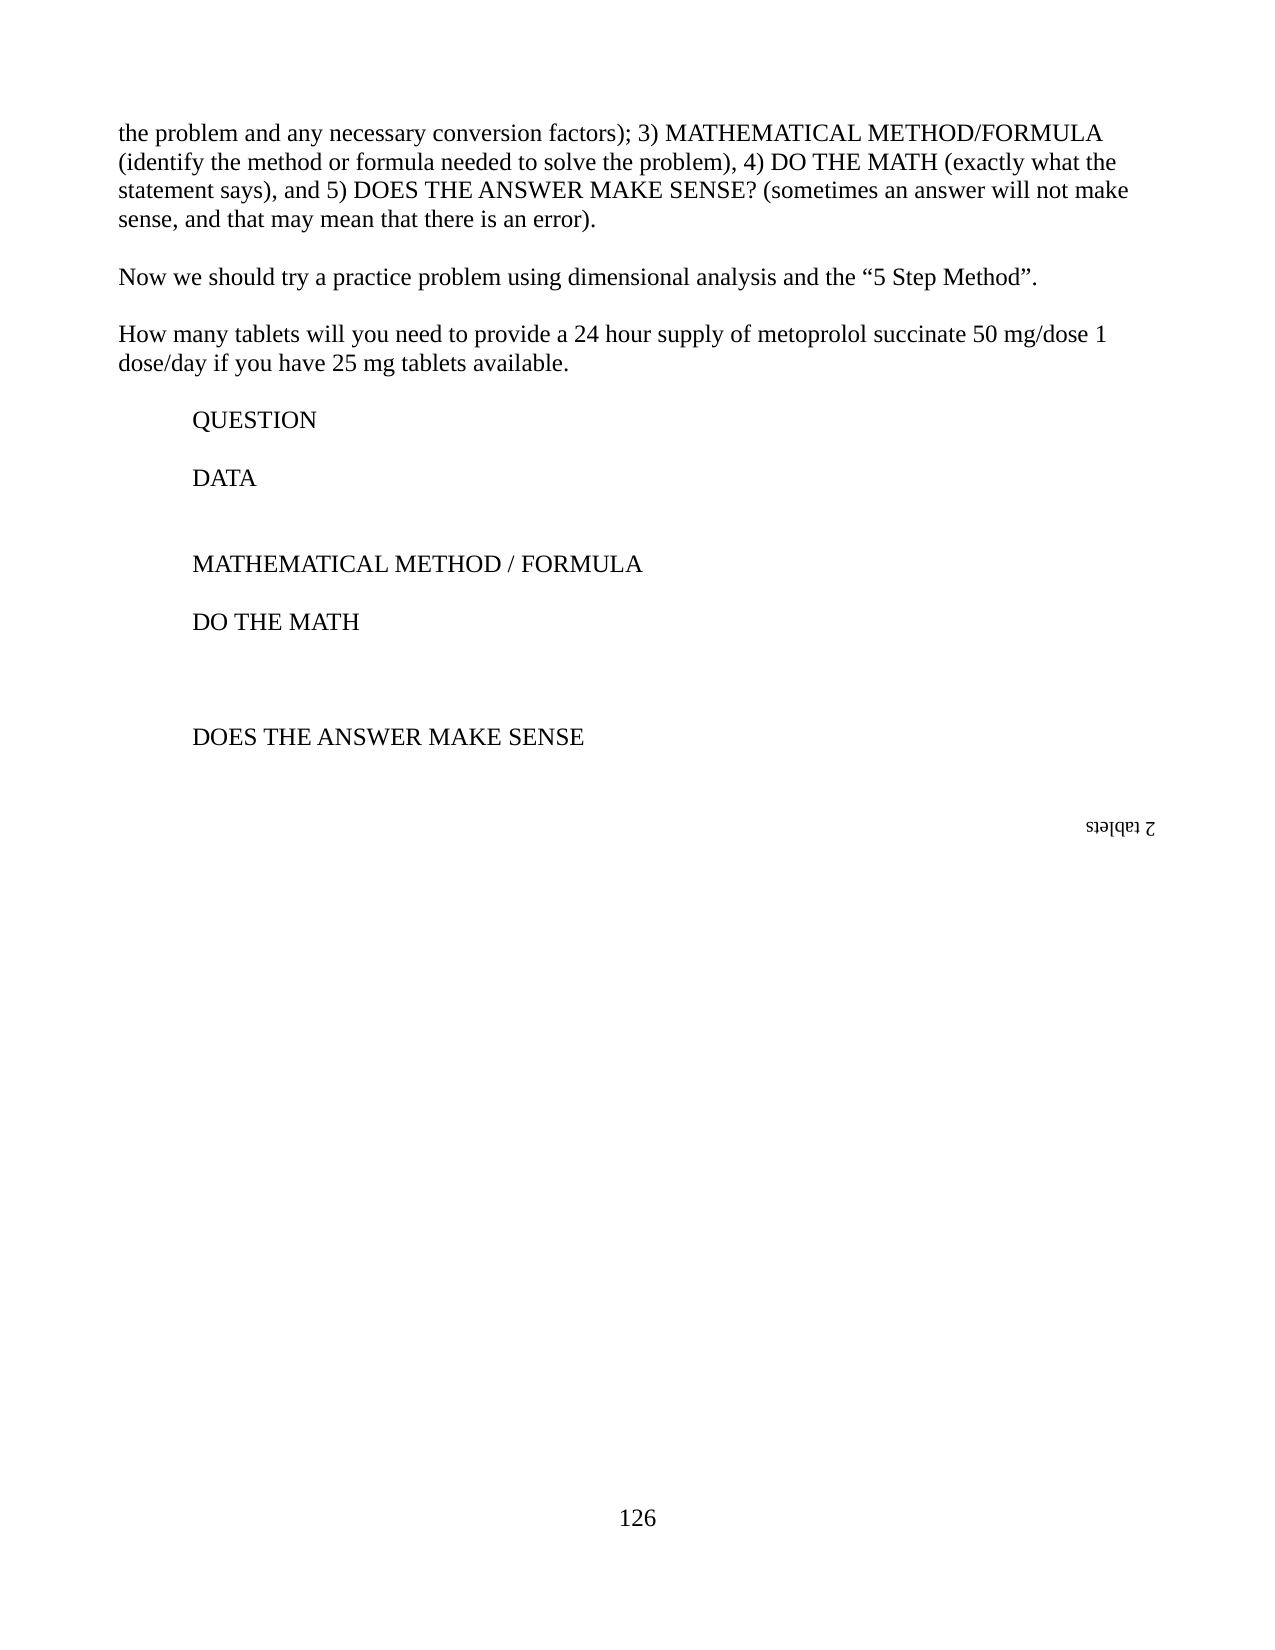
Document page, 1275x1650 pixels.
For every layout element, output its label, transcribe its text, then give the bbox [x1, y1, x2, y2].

text DOES THE ANSWER MAKE SENSE [192, 722, 1157, 751]
text Now we should try a practice problem using dimensional analysis and the “5 Step Method”. [118, 262, 1157, 291]
text QUESTION [192, 406, 1157, 434]
text the problem and any necessary conversion factors); 3) MATHEMATICAL METHOD/FORMULA (identify the method or formula needed to solve the problem), 4) DO THE MATH (exactly what the statement says), and 5) DOES THE ANSWER MAKE SENSE? (sometimes an answer will not make sense, and that may mean that there is an error). [118, 118, 1157, 233]
text DO THE MATH [192, 607, 1157, 636]
text How many tablets will you need to provide a 24 hour supply of metoprolol succinate 50 mg/dose 1 dose/day if you have 25 mg tablets available. [118, 319, 1157, 377]
text MATHEMATICAL METHOD / FORMULA [192, 549, 1157, 578]
text DATA [192, 463, 1157, 492]
